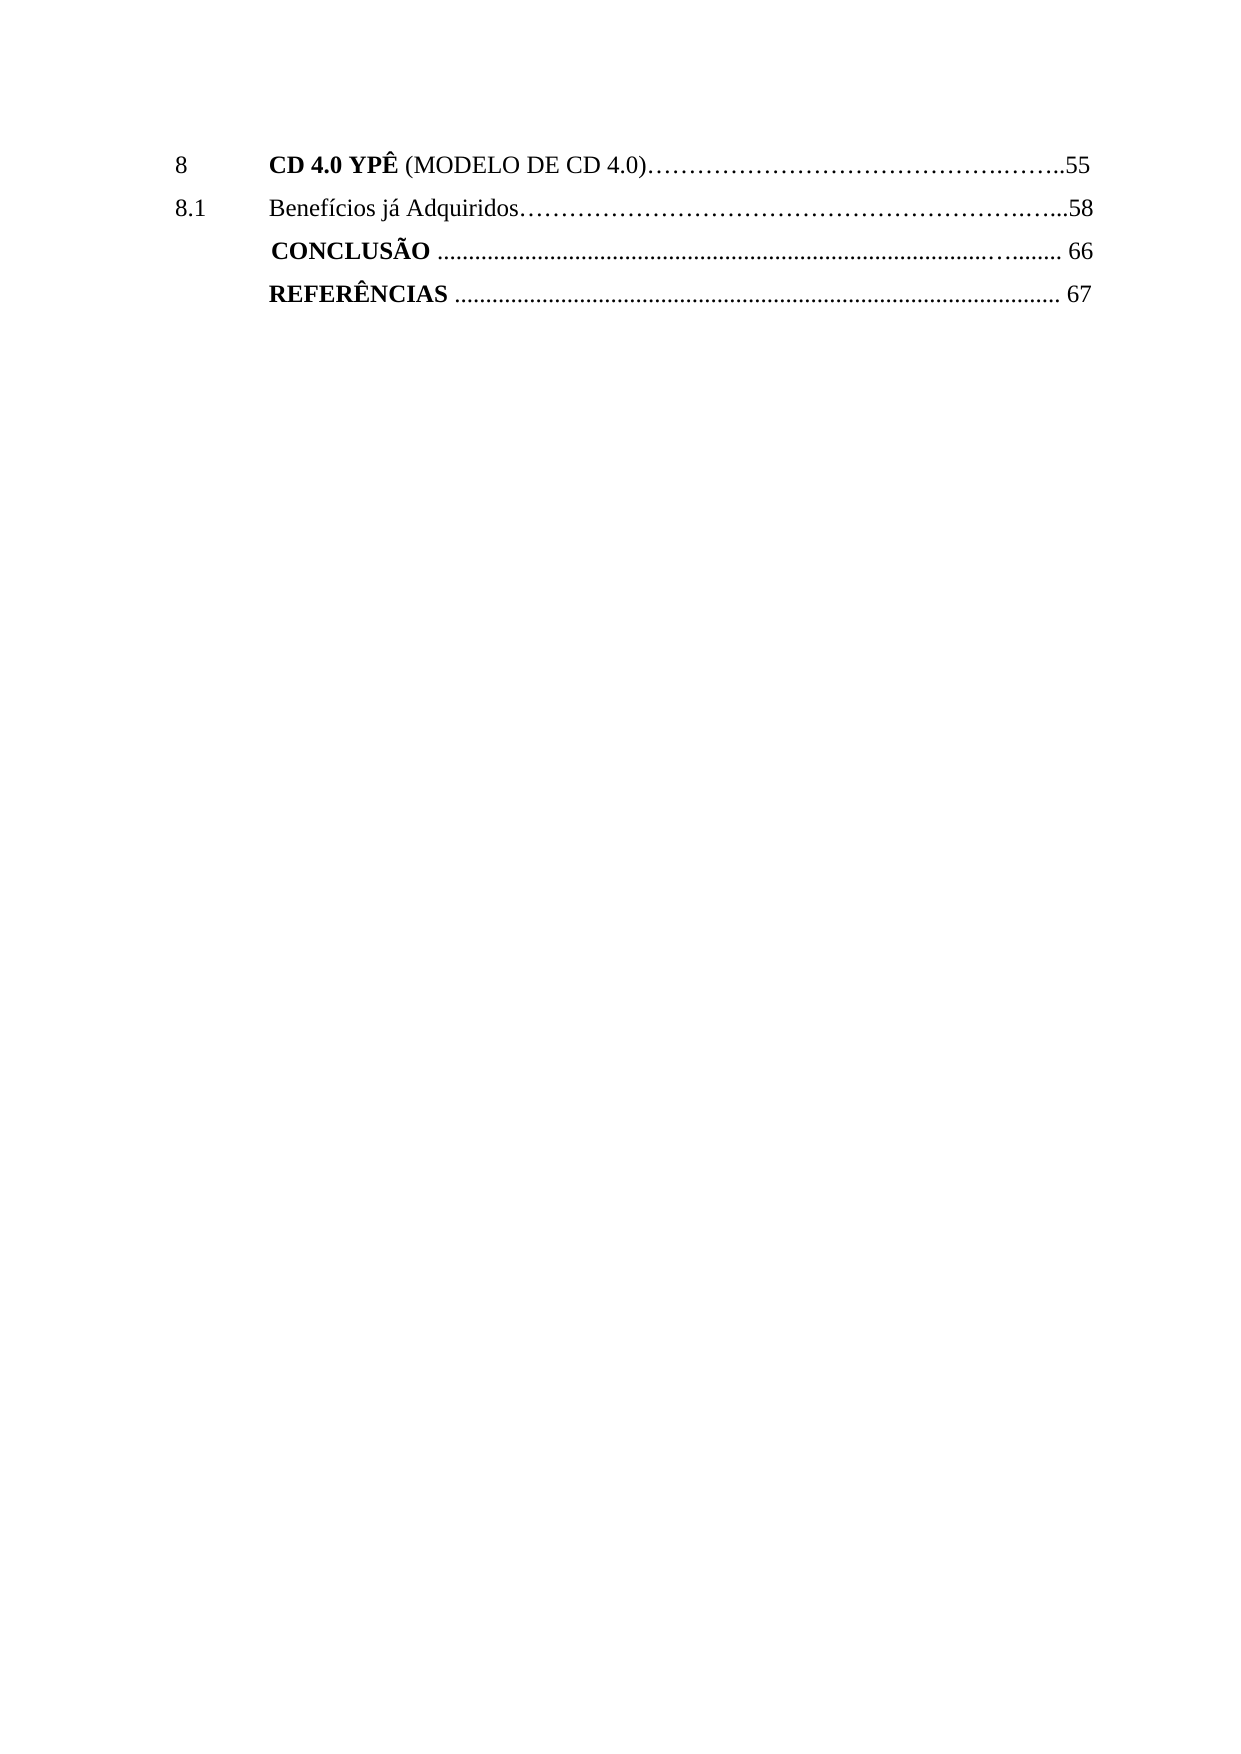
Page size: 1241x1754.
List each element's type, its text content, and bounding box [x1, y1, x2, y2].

text CONCLUSÃO ........................................................................................…........ 66 [177, 236, 1123, 265]
text 8 CD 4.0 YPÊ (MODELO DE CD 4.0)…………………………………….……..55 [175, 150, 1123, 179]
text 8.1 Benefícios já Adquiridos…………………………………………………….…...58 [175, 193, 1123, 222]
text REFERÊNCIAS ................................................................................................. 67 [175, 279, 1123, 308]
